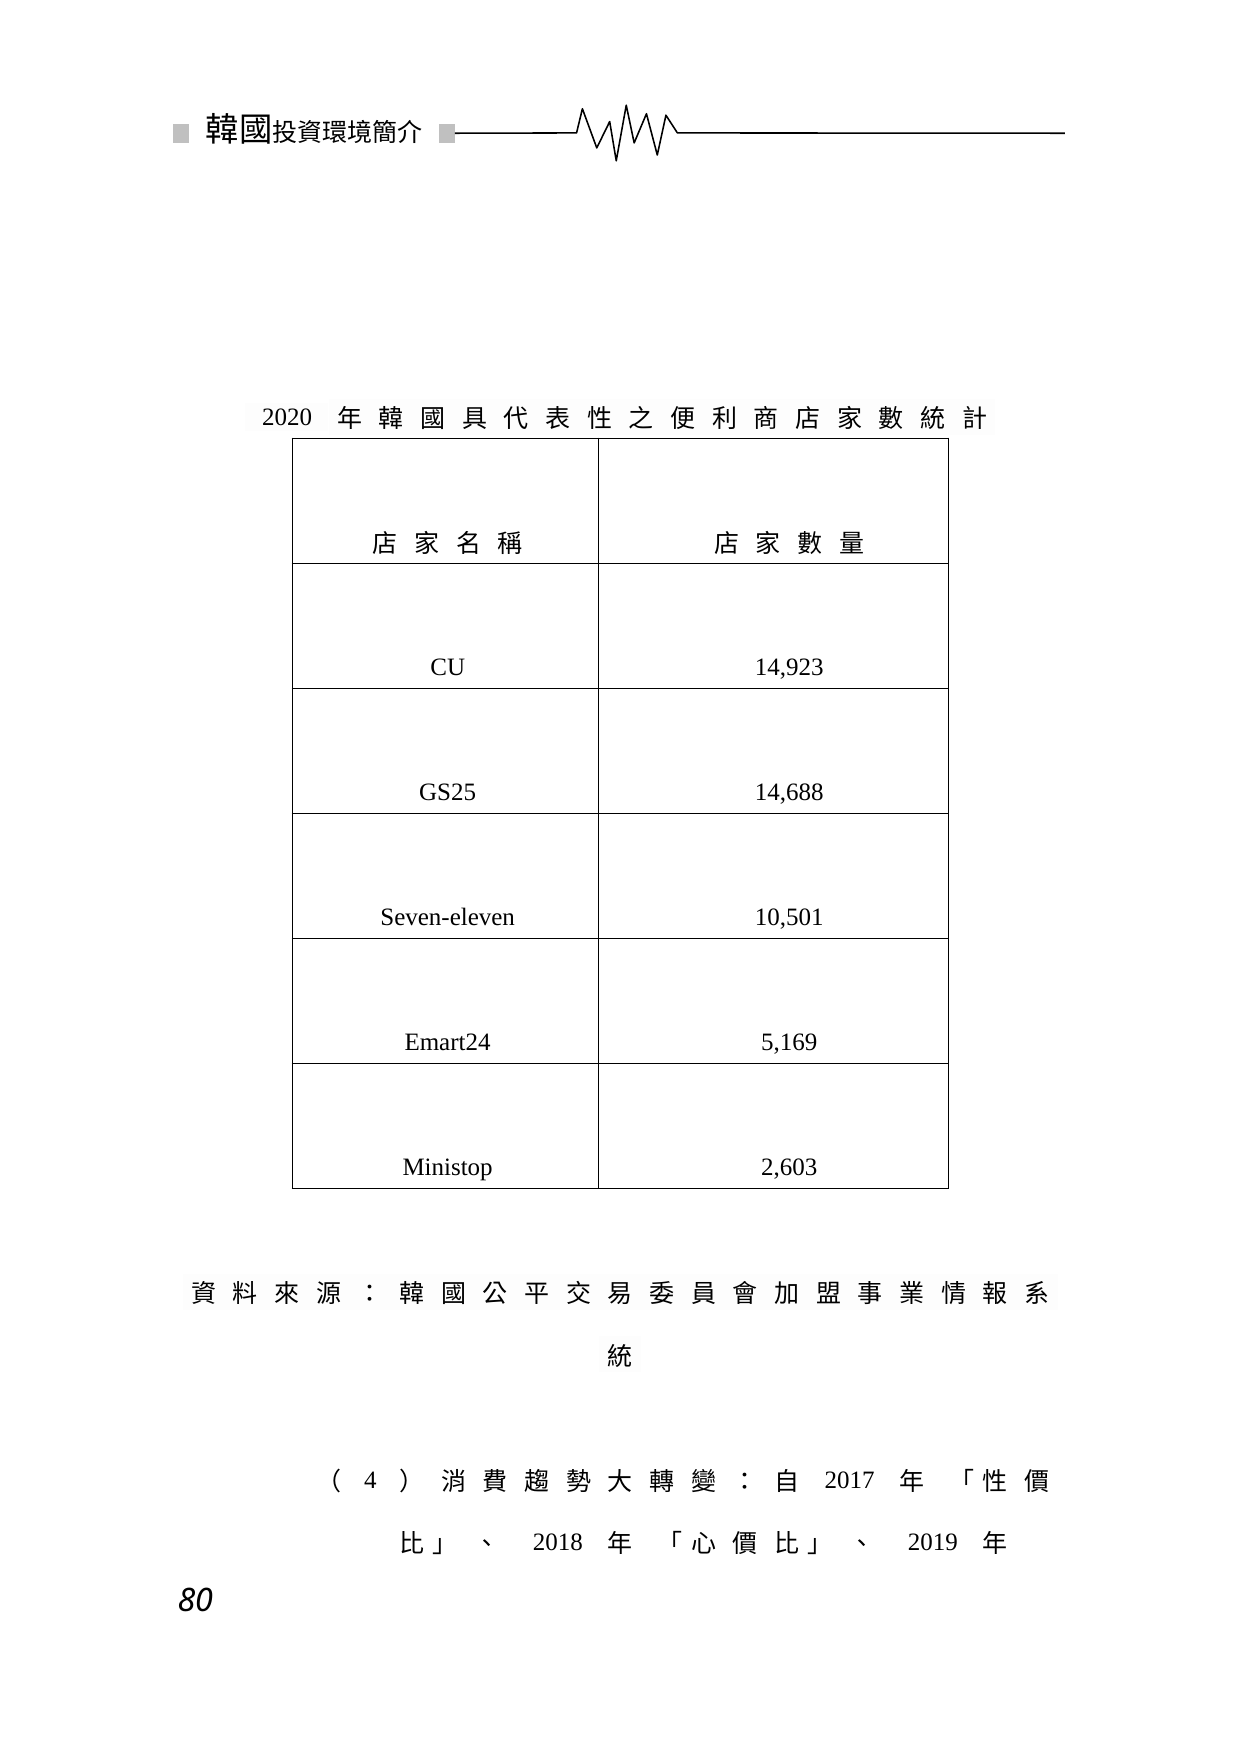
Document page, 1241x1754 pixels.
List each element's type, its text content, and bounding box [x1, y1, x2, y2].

table_header 店家數量 [599, 439, 948, 563]
table_cell GS25 [293, 689, 598, 813]
table_cell 14,923 [599, 564, 948, 688]
text 2020年韓國具代表性之便利商店家數統計 [183, 375, 1058, 438]
table_cell 14,688 [599, 689, 948, 813]
table_cell 5,169 [599, 939, 948, 1063]
table_cell Ministop [293, 1064, 598, 1188]
text （4）消費趨勢大轉變：自2017年「性價比」、2018年「心價比」、2019年 [306, 1438, 1058, 1563]
table_cell CU [293, 564, 598, 688]
table_cell 10,501 [599, 814, 948, 938]
table_header 店家名稱 [293, 439, 598, 563]
table_cell 2,603 [599, 1064, 948, 1188]
table_cell Seven-eleven [293, 814, 598, 938]
text 資料來源：韓國公平交易委員會加盟事業情報系統 [183, 1250, 1058, 1375]
table_cell Emart24 [293, 939, 598, 1063]
